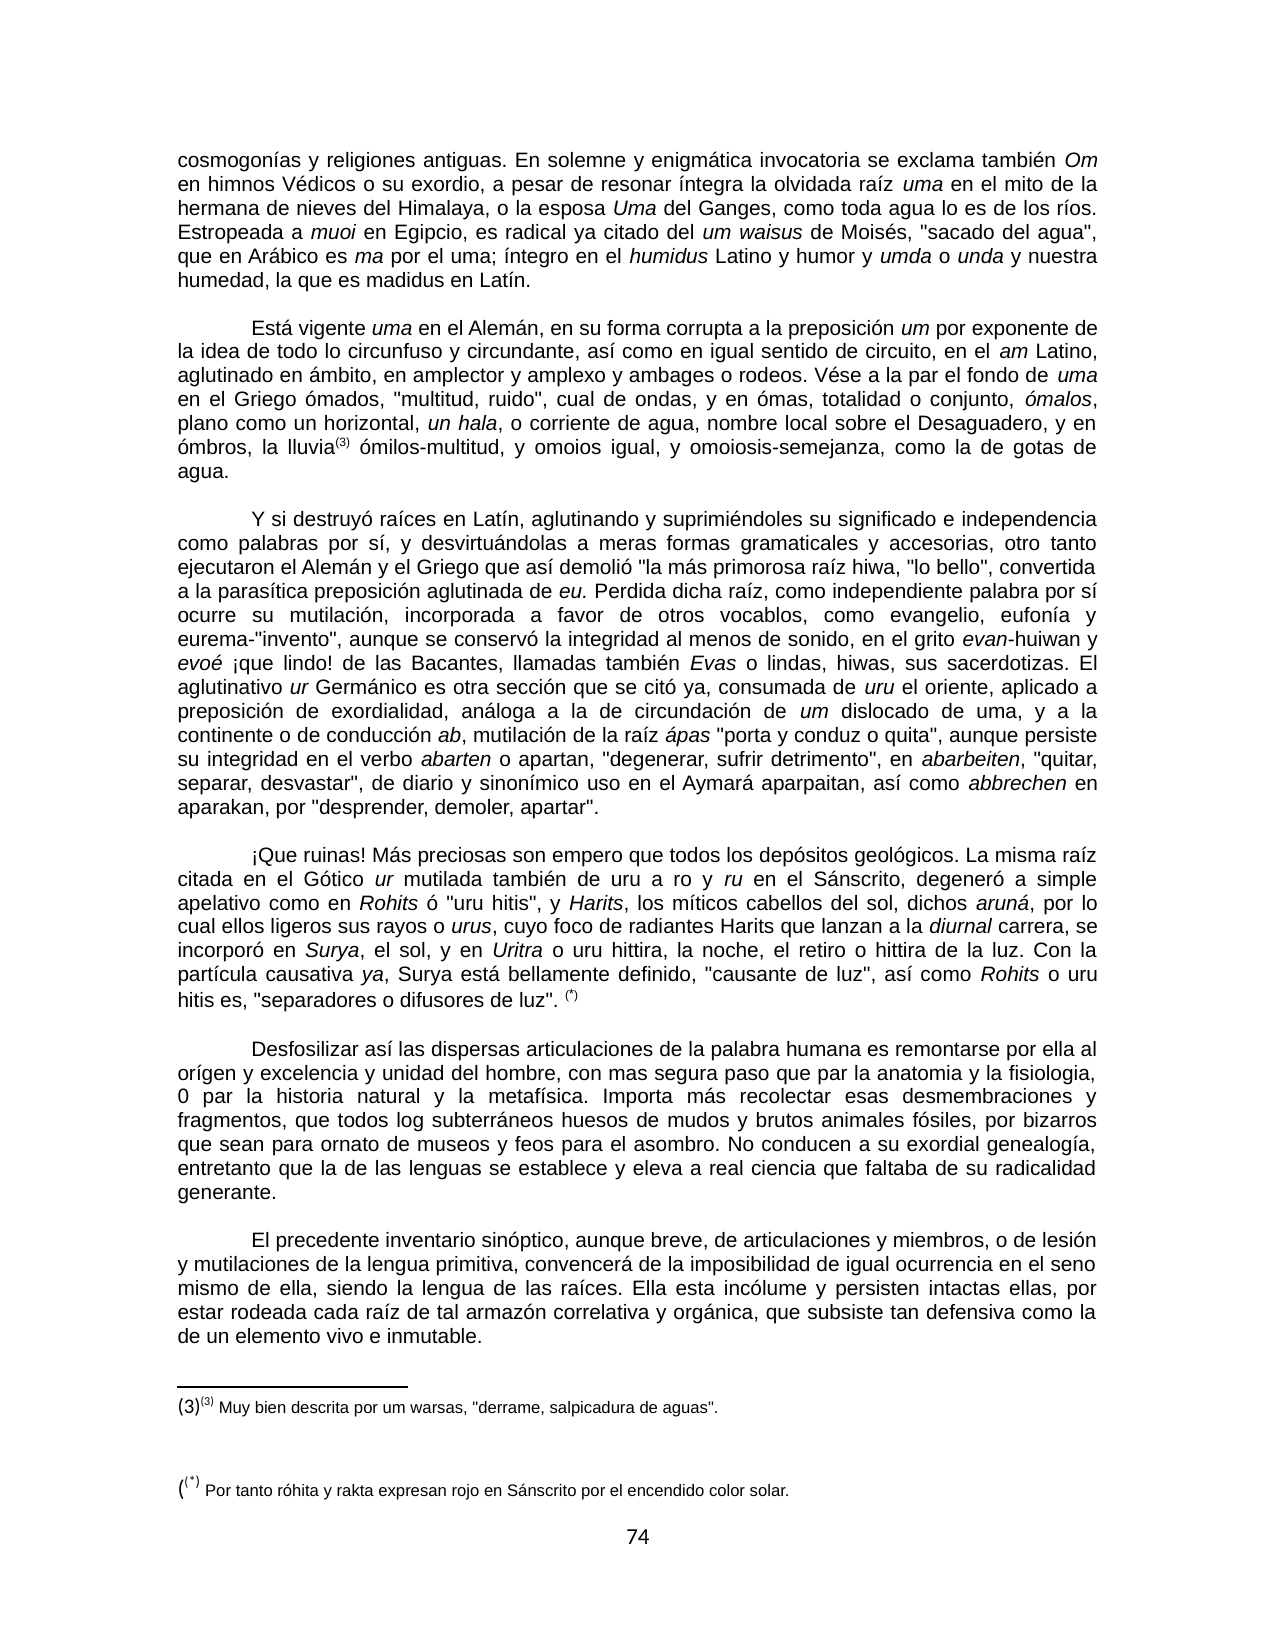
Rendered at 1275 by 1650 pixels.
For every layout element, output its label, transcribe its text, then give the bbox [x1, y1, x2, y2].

text (3) Muy bien descrita por um warsas, "derrame, salpicadura de aguas". [177, 1393, 1098, 1419]
text Está vigente uma en el Alemán, en su forma corrupta a la preposición um por exponente de la idea de todo lo circunfuso y circundante, así como en igual sentido de circuito, en el am Latino, aglutinado en ámbito, en amplector y amplexo y ambages o rodeos. Vése a la par el fondo de uma en el Griego ómados, "multitud, ruido", cual de ondas, y en ómas, totalidad o conjunto, ómalos, plano como un horizontal, un hala, o corriente de agua, nombre local sobre el Desaguadero, y en ómbros, la lluvia ómilos-multitud, y omoios igual, y omoiosis-semejanza, como la de gotas de agua. [177, 315, 1098, 483]
text Y si destruyó raíces en Latín, aglutinando y suprimiéndoles su significado e independencia como palabras por sí, y desvirtuándolas a meras formas gramaticales y accesorias, otro tanto ejecutaron el Alemán y el Griego que así demolió "la más primorosa raíz hiwa, "lo bello", convertida a la parasítica preposición aglutinada de eu. Perdida dicha raíz, como independiente palabra por sí ocurre su mutilación, incorporada a favor de otros vocablos, como evangelio, eufonía y eurema-"invento", aunque se conservó la integridad al menos de sonido, en el grito evan-huiwan y evoé ¡que lindo! de las Bacantes, llamadas también Evas o lindas, hiwas, sus sacerdotizas. El aglutinativo ur Germánico es otra sección que se citó ya, consumada de uru el oriente, aplicado a preposición de exordialidad, análoga a la de circundación de um dislocado de uma, y a la continente o de conducción ab, mutilación de la raíz ápas "porta y conduz o quita", aunque persiste su integridad en el verbo abarten o apartan, "degenerar, sufrir detrimento", en abarbeiten, "quitar, separar, desvastar", de diario y sinonímico uso en el Aymará aparpaitan, así como abbrechen en aparakan, por "desprender, demoler, apartar". [177, 507, 1098, 818]
text Desfosilizar así las dispersas articulaciones de la palabra humana es remontarse por ella al orígen y excelencia y unidad del hombre, con mas segura paso que par la anatomia y la fisiologia, 0 par la historia natural y la metafísica. Importa más recolectar esas desmembraciones y fragmentos, que todos log subterráneos huesos de mudos y brutos animales fósiles, por bizarros que sean para ornato de museos y feos para el asombro. No conducen a su exordial genealogía, entretanto que la de las lenguas se establece y eleva a real ciencia que faltaba de su radicalidad generante. [177, 1036, 1098, 1204]
text (*) Por tanto róhita y rakta expresan rojo en Sánscrito por el encendido color solar. [177, 1472, 1098, 1502]
text El precedente inventario sinóptico, aunque breve, de articulaciones y miembros, o de lesión y mutilaciones de la lengua primitiva, convencerá de la imposibilidad de igual ocurrencia en el seno mismo de ella, siendo la lengua de las raíces. Ella esta incólume y persisten intactas ellas, por estar rodeada cada raíz de tal armazón correlativa y orgánica, que subsiste tan defensiva como la de un elemento vivo e inmutable. [177, 1228, 1098, 1348]
text ¡Que ruinas! Más preciosas son empero que todos los depósitos geológicos. La misma raíz citada en el Gótico ur mutilada también de uru a ro y ru en el Sánscrito, degeneró a simple apelativo como en Rohits ó "uru hitis", y Harits, los míticos cabellos del sol, dichos aruná, por lo cual ellos ligeros sus rayos o urus, cuyo foco de radiantes Harits que lanzan a la diurnal carrera, se incorporó en Surya, el sol, y en Uritra o uru hittira, la noche, el retiro o hittira de la luz. Con la partícula causativa ya, Surya está bellamente definido, "causante de luz", así como Rohits o uru hitis es, "separadores o difusores de luz". *) [177, 842, 1098, 1012]
text cosmogonías y religiones antiguas. En solemne y enigmática invocatoria se exclama también Om en himnos Védicos o su exordio, a pesar de resonar íntegra la olvidada raíz uma en el mito de la hermana de nieves del Himalaya, o la esposa Uma del Ganges, como toda agua lo es de los ríos. Estropeada a muoi en Egipcio, es radical ya citado del um waisus de Moisés, "sacado del agua", que en Arábico es ma por el uma; íntegro en el humidus Latino y humor y umda o unda y nuestra humedad, la que es madidus en Latín. [177, 148, 1098, 291]
